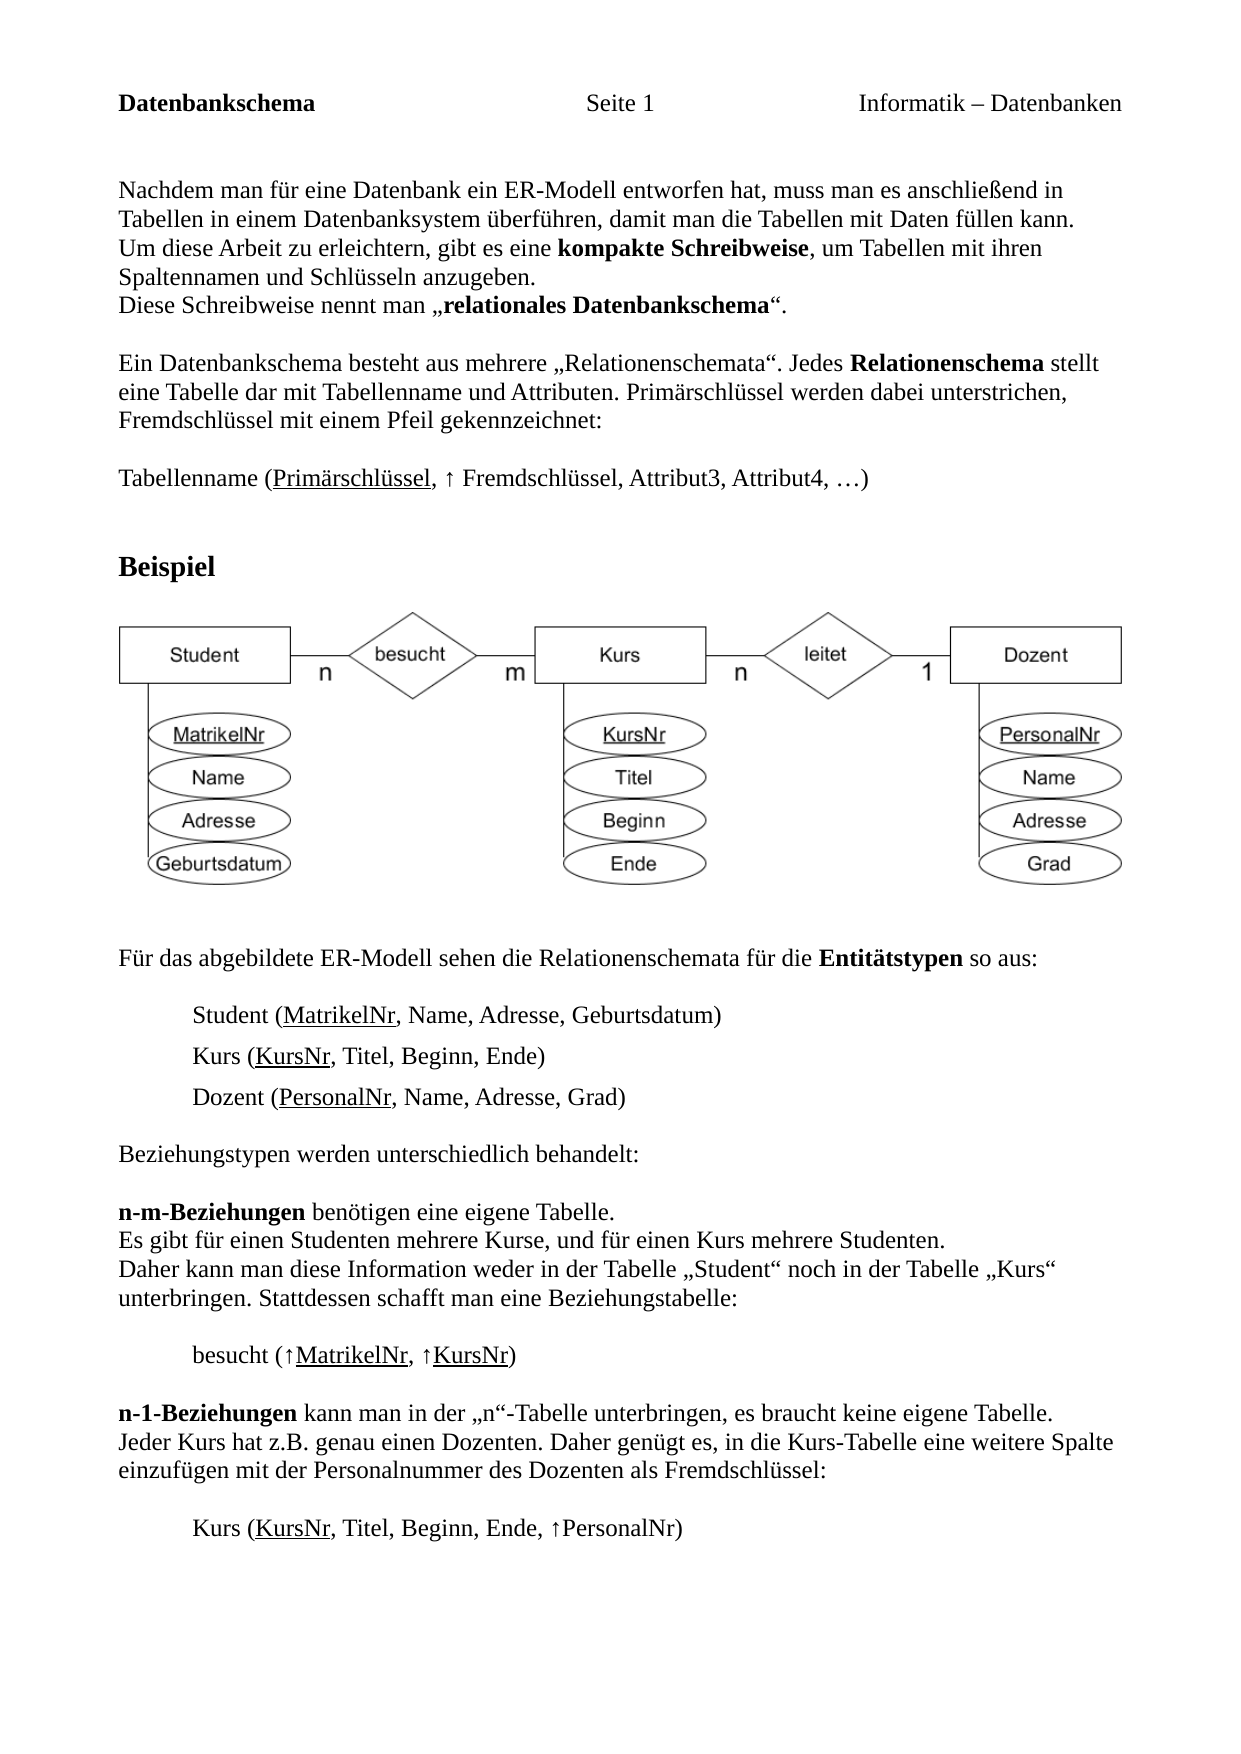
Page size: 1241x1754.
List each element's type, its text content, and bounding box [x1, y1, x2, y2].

text Um diese Arbeit zu erleichtern, gibt es eine kompakte Schreibweise, um Tabellen mit ihren Spaltennamen und Schlüsseln anzugeben. [118, 233, 1122, 291]
text n-m-Beziehungen benötigen eine eigene Tabelle. [118, 1197, 1122, 1225]
text Es gibt für einen Studenten mehrere Kurse, und für einen Kurs mehrere Studenten. [118, 1225, 1122, 1254]
text Kurs (KursNr, Titel, Beginn, Ende) [118, 1041, 1122, 1070]
text Dozent (PersonalNr, Name, Adresse, Grad) [118, 1082, 1122, 1110]
text besucht (↑MatrikelNr, ↑KursNr) [118, 1340, 1122, 1369]
text Nachdem man für eine Datenbank ein ER-Modell entworfen hat, muss man es anschließend in Tabellen in einem Datenbanksystem überführen, damit man die Tabellen mit Daten füllen kann. [118, 176, 1122, 233]
text Beziehungstypen werden unterschiedlich behandelt: [118, 1139, 1122, 1168]
text Kurs (KursNr, Titel, Beginn, Ende, ↑PersonalNr) [118, 1513, 1122, 1542]
text Beispiel [118, 549, 1122, 583]
text Ein Datenbankschema besteht aus mehrere „Relationenschemata“. Jedes Relationenschema stellt eine Tabelle dar mit Tabellenname und Attributen. Primärschlüssel werden dabei unterstrichen, Fremdschlüssel mit einem Pfeil gekennzeichnet: [118, 348, 1122, 434]
text n-1-Beziehungen kann man in der „n“-Tabelle unterbringen, es braucht keine eigene Tabelle. [118, 1398, 1122, 1427]
text Diese Schreibweise nennt man „relationales Datenbankschema“. [118, 291, 1122, 319]
text Jeder Kurs hat z.B. genau einen Dozenten. Daher genügt es, in die Kurs-Tabelle eine weitere Spalte einzufügen mit der Personalnummer des Dozenten als Fremdschlüssel: [118, 1427, 1122, 1484]
picture [118, 611, 1123, 886]
text Daher kann man diese Information weder in der Tabelle „Student“ noch in der Tabelle „Kurs“ unterbringen. Stattdessen schafft man eine Beziehungstabelle: [118, 1254, 1122, 1312]
text Tabellenname (Primärschlüssel, ↑ Fremdschlüssel, Attribut3, Attribut4, …) [118, 463, 1122, 492]
text Für das abgebildete ER-Modell sehen die Relationenschemata für die Entitätstypen so aus: [118, 943, 1122, 972]
text Student (MatrikelNr, Name, Adresse, Geburtsdatum) [118, 1001, 1122, 1029]
